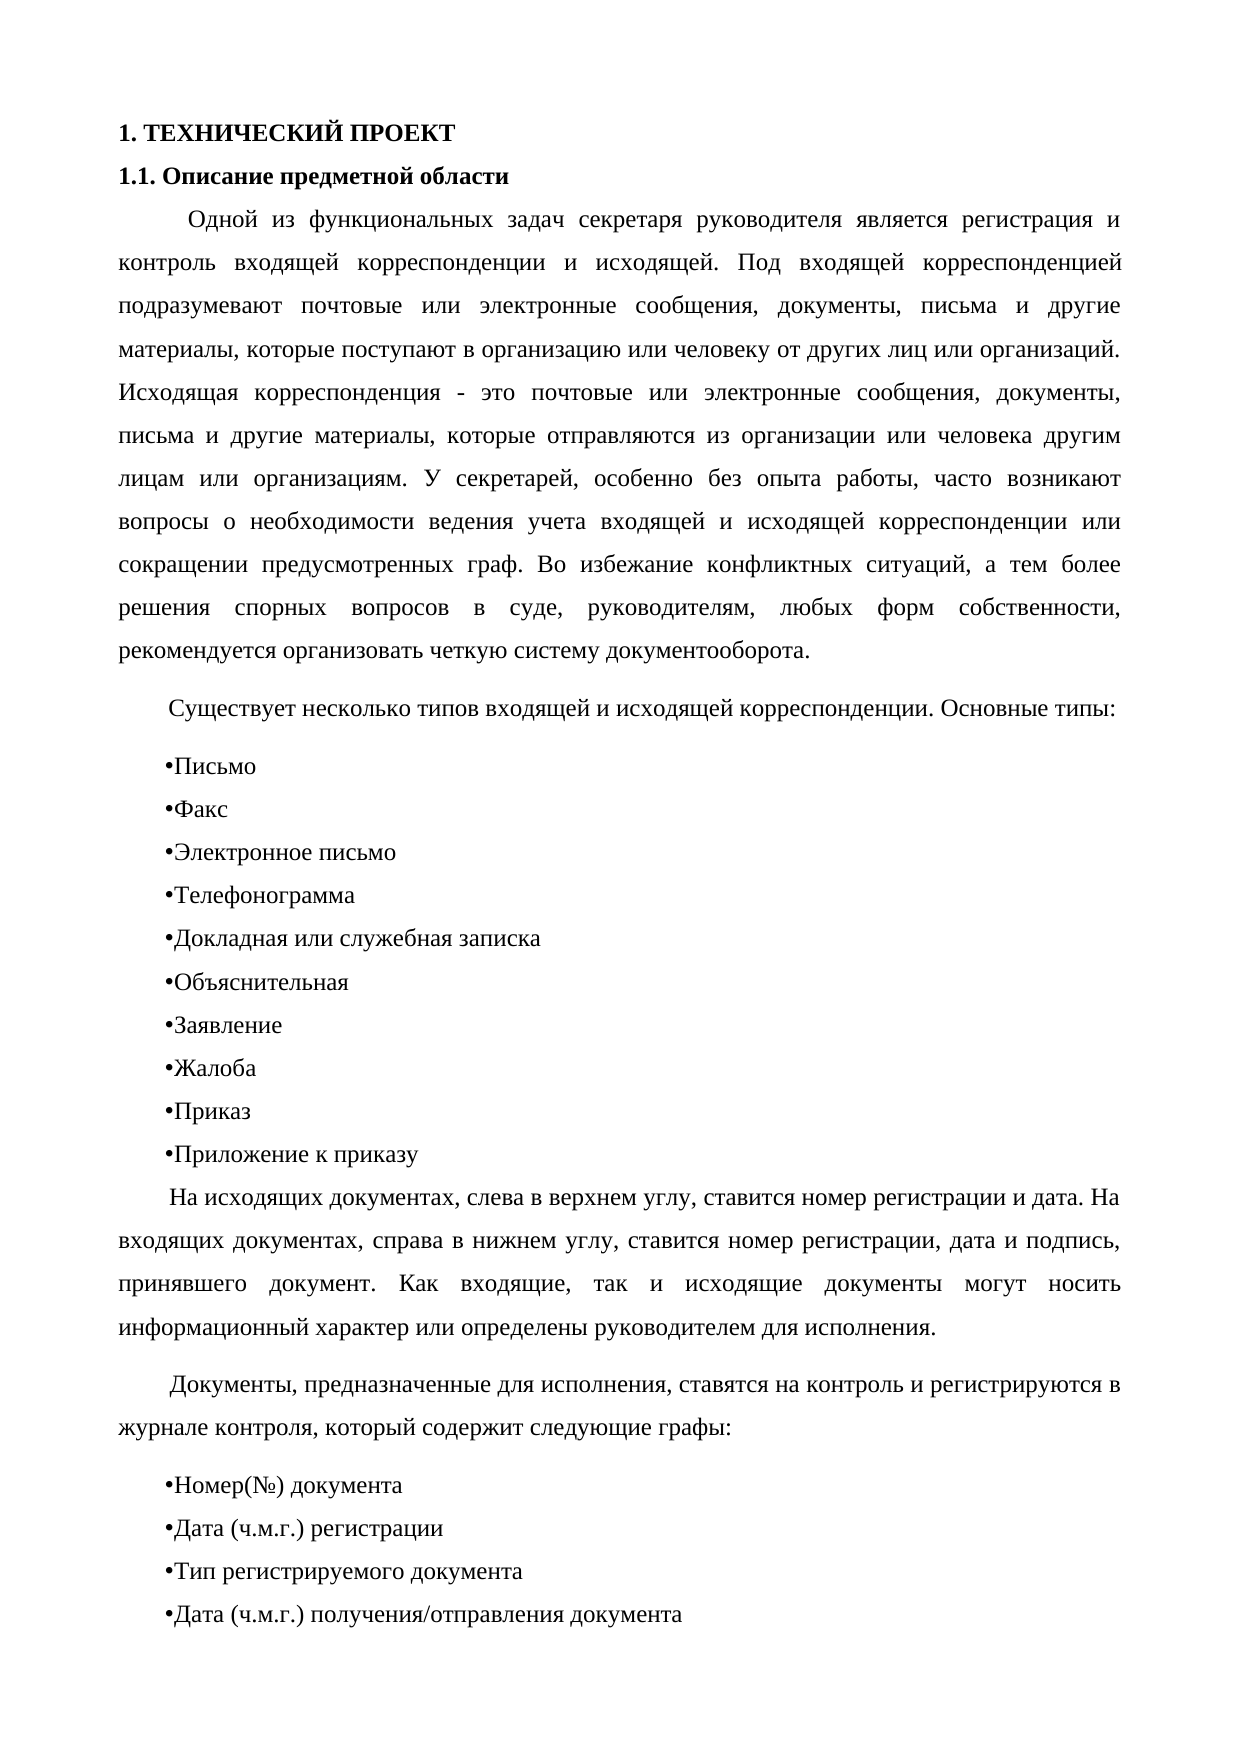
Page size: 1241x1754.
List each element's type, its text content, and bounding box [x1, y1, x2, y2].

list Приложение к приказу [134, 1139, 1099, 1168]
list Докладная или служебная записка [134, 923, 1099, 952]
text Документы, предназначенные для исполнения, ставятся на контроль и регистрируются в журнале контроля, который содержит следующие графы: [118, 1369, 1122, 1441]
list Электронное письмо [134, 837, 1099, 866]
text Существует несколько типов входящей и исходящей корреспонденции. Основные типы: [118, 693, 1122, 722]
list Заявление [134, 1010, 1099, 1038]
list Дата (ч.м.г.) регистрации [134, 1513, 1099, 1542]
subtitle 1. ТЕХНИЧЕСКИЙ ПРОЕКТ [118, 118, 1122, 147]
list Факс [134, 794, 1099, 823]
list Телефонограмма [134, 880, 1099, 909]
subtitle 1.1. Описание предметной области [118, 161, 1122, 190]
list Жалоба [134, 1053, 1099, 1082]
list Тип регистрируемого документа [134, 1556, 1099, 1585]
list Дата (ч.м.г.) получения/отправления документа [134, 1599, 1099, 1628]
list Приказ [134, 1096, 1099, 1125]
list Объяснительная [134, 967, 1099, 995]
text На исходящих документах, слева в верхнем углу, ставится номер регистрации и дата. На входящих документах, справа в нижнем углу, ставится номер регистрации, дата и подпись, принявшего документ. Как входящие, так и исходящие документы могут носить информационный характер или определены руководителем для исполнения. [118, 1182, 1122, 1340]
text Одной из функциональных задач секретаря руководителя является регистрация и контроль входящей корреспонденции и исходящей. Под входящей корреспонденцией подразумевают почтовые или электронные сообщения, документы, письма и другие материалы, которые поступают в организацию или человеку от других лиц или организаций. Исходящая корреспонденция - это почтовые или электронные сообщения, документы, письма и другие материалы, которые отправляются из организации или человека другим лицам или организациям. У секретарей, особенно без опыта работы, часто возникают вопросы о необходимости ведения учета входящей и исходящей корреспонденции или сокращении предусмотренных граф. Во избежание конфликтных ситуаций, а тем более решения спорных вопросов в суде, руководителям, любых форм собственности, рекомендуется организовать четкую систему документооборота. [118, 204, 1122, 664]
list Письмо [134, 751, 1099, 780]
list Номер(№) документа [134, 1470, 1099, 1499]
